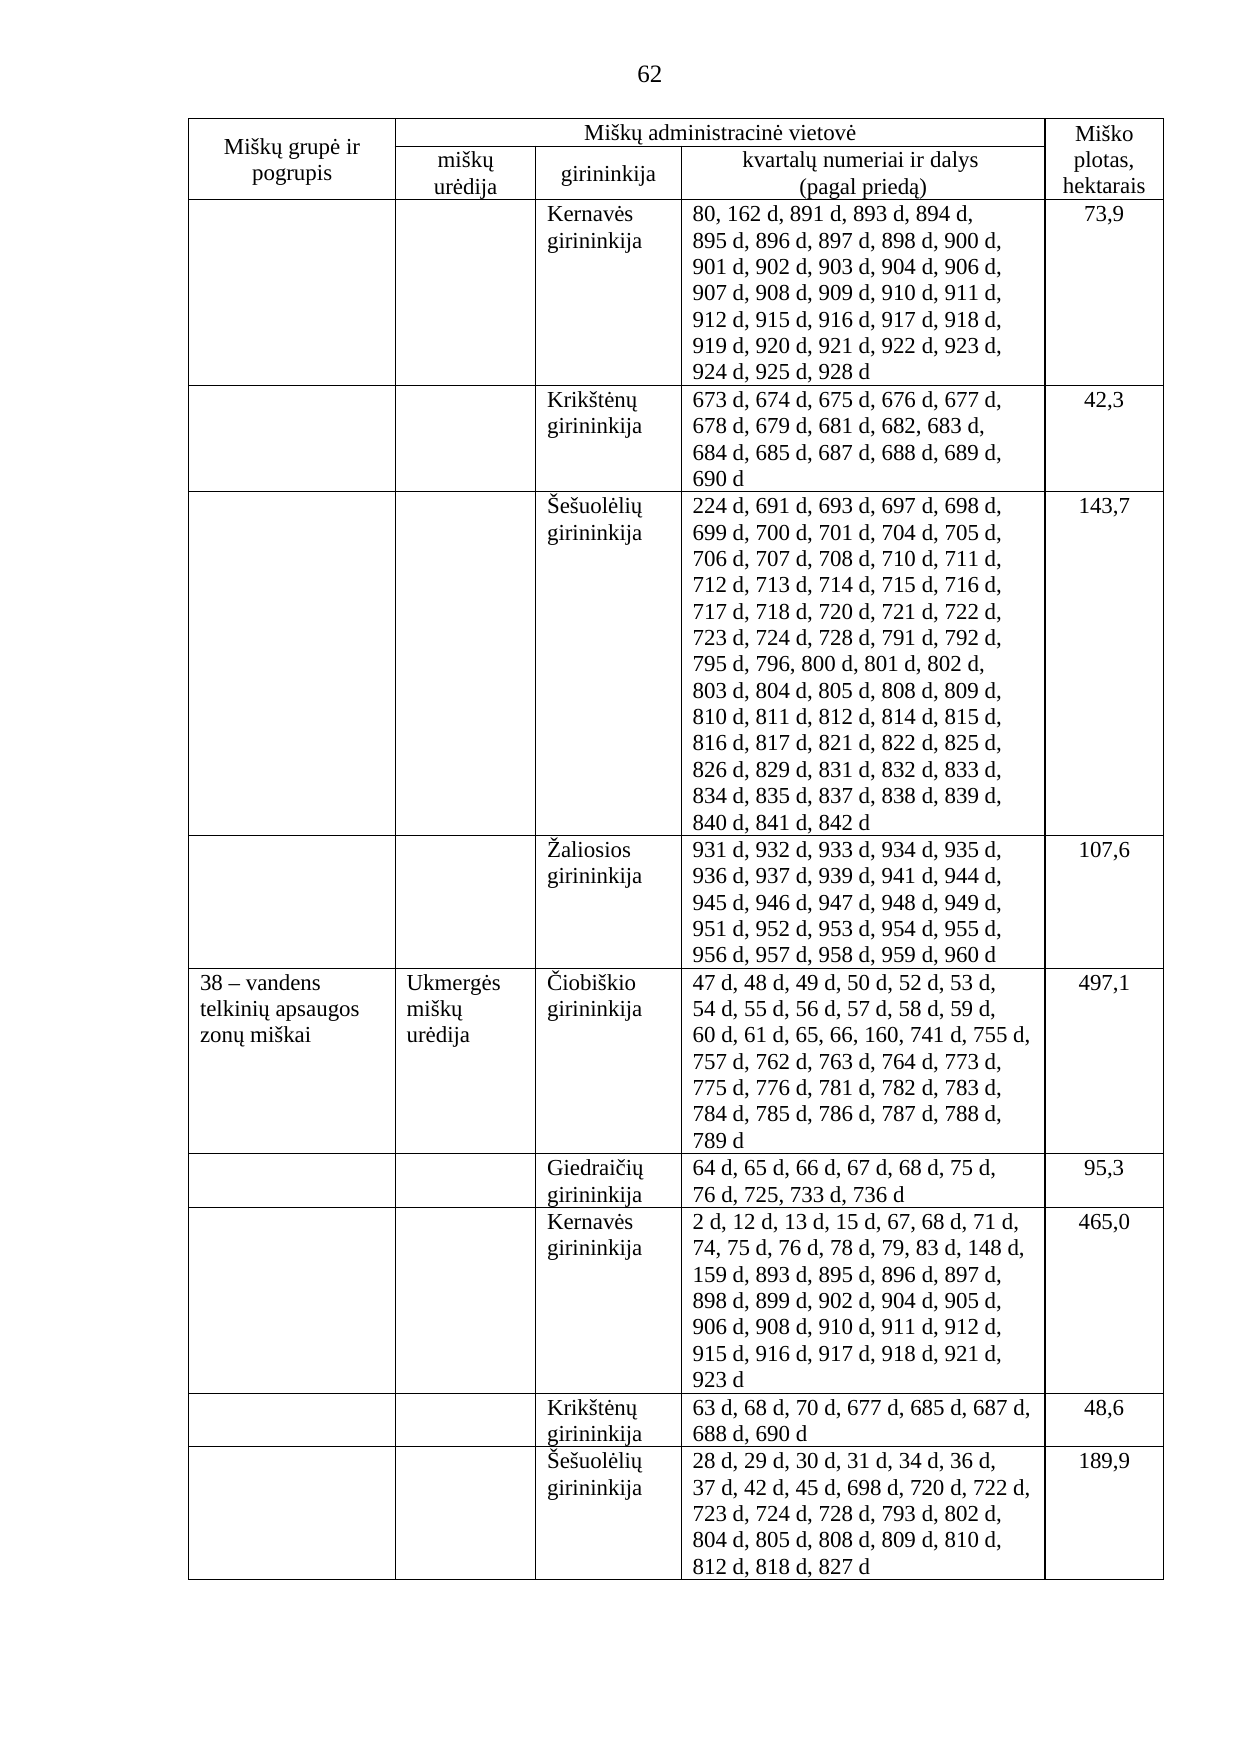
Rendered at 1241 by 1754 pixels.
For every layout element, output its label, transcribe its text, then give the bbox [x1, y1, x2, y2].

table_header Miškų grupė ir pogrupis [189, 119, 395, 199]
table_cell 189,9 [1046, 1447, 1163, 1579]
table_cell [189, 1208, 395, 1392]
table_cell 224 d, 691 d, 693 d, 697 d, 698 d, 699 d, 700 d, 701 d, 704 d, 705 d, 706 d, 707 d, 708 d, 710 d, 711 d, 712 d, 713 d, 714 d, 715 d, 716 d, 717 d, 718 d, 720 d, 721 d, 722 d, 723 d, 724 d, 728 d, 791 d, 792 d, 795 d, 796, 800 d, 801 d, 802 d, 803 d, 804 d, 805 d, 808 d, 809 d, 810 d, 811 d, 812 d, 814 d, 815 d, 816 d, 817 d, 821 d, 822 d, 825 d, 826 d, 829 d, 831 d, 832 d, 833 d, 834 d, 835 d, 837 d, 838 d, 839 d, 840 d, 841 d, 842 d [682, 492, 1044, 835]
table_cell [396, 1154, 535, 1207]
table_cell miškų urėdija [396, 147, 535, 199]
table_cell [189, 836, 395, 968]
table_cell 38 – vandens telkinių apsaugos zonų miškai [189, 969, 395, 1153]
table_cell Čiobiškio girininkija [536, 969, 681, 1153]
table_cell [189, 200, 395, 385]
table_cell 63 d, 68 d, 70 d, 677 d, 685 d, 687 d, 688 d, 690 d [682, 1394, 1044, 1446]
table_cell 64 d, 65 d, 66 d, 67 d, 68 d, 75 d, 76 d, 725, 733 d, 736 d [682, 1154, 1044, 1207]
table_cell [189, 492, 395, 835]
table_cell [396, 1208, 535, 1392]
table_cell kvartalų numeriai ir dalys (pagal priedą) [682, 147, 1044, 199]
table_cell 95,3 [1046, 1154, 1163, 1207]
table_cell Šešuolėlių girininkija [536, 1447, 681, 1579]
table_cell 42,3 [1046, 386, 1163, 491]
table_cell Giedraičių girininkija [536, 1154, 681, 1207]
table_cell Šešuolėlių girininkija [536, 492, 681, 835]
table_cell 73,9 [1046, 200, 1163, 385]
table_cell girininkija [536, 147, 681, 199]
table_cell 107,6 [1046, 836, 1163, 968]
table_cell [189, 1447, 395, 1579]
table_cell [396, 492, 535, 835]
table_cell 80, 162 d, 891 d, 893 d, 894 d, 895 d, 896 d, 897 d, 898 d, 900 d, 901 d, 902 d, 903 d, 904 d, 906 d, 907 d, 908 d, 909 d, 910 d, 911 d, 912 d, 915 d, 916 d, 917 d, 918 d, 919 d, 920 d, 921 d, 922 d, 923 d, 924 d, 925 d, 928 d [682, 200, 1044, 385]
table_cell [396, 386, 535, 491]
table_cell Kernavės girininkija [536, 1208, 681, 1392]
table_cell [189, 1394, 395, 1446]
table_cell 143,7 [1046, 492, 1163, 835]
table_cell Ukmergės miškų urėdija [396, 969, 535, 1153]
table_cell 673 d, 674 d, 675 d, 676 d, 677 d, 678 d, 679 d, 681 d, 682, 683 d, 684 d, 685 d, 687 d, 688 d, 689 d, 690 d [682, 386, 1044, 491]
table_cell Kernavės girininkija [536, 200, 681, 385]
table_cell [396, 200, 535, 385]
table_header Miškų administracinė vietovė [396, 119, 1044, 146]
table_cell 2 d, 12 d, 13 d, 15 d, 67, 68 d, 71 d, 74, 75 d, 76 d, 78 d, 79, 83 d, 148 d, 159 d, 893 d, 895 d, 896 d, 897 d, 898 d, 899 d, 902 d, 904 d, 905 d, 906 d, 908 d, 910 d, 911 d, 912 d, 915 d, 916 d, 917 d, 918 d, 921 d, 923 d [682, 1208, 1044, 1392]
table_cell 931 d, 932 d, 933 d, 934 d, 935 d, 936 d, 937 d, 939 d, 941 d, 944 d, 945 d, 946 d, 947 d, 948 d, 949 d, 951 d, 952 d, 953 d, 954 d, 955 d, 956 d, 957 d, 958 d, 959 d, 960 d [682, 836, 1044, 968]
table_cell [189, 1154, 395, 1207]
table_cell 48,6 [1046, 1394, 1163, 1446]
table_cell Krikštėnų girininkija [536, 1394, 681, 1446]
table_cell 28 d, 29 d, 30 d, 31 d, 34 d, 36 d, 37 d, 42 d, 45 d, 698 d, 720 d, 722 d, 723 d, 724 d, 728 d, 793 d, 802 d, 804 d, 805 d, 808 d, 809 d, 810 d, 812 d, 818 d, 827 d [682, 1447, 1044, 1579]
table_cell 47 d, 48 d, 49 d, 50 d, 52 d, 53 d, 54 d, 55 d, 56 d, 57 d, 58 d, 59 d, 60 d, 61 d, 65, 66, 160, 741 d, 755 d, 757 d, 762 d, 763 d, 764 d, 773 d, 775 d, 776 d, 781 d, 782 d, 783 d, 784 d, 785 d, 786 d, 787 d, 788 d, 789 d [682, 969, 1044, 1153]
table_header Miško plotas, hektarais [1046, 119, 1163, 199]
table_cell [396, 836, 535, 968]
table_cell Žaliosios girininkija [536, 836, 681, 968]
table_cell Krikštėnų girininkija [536, 386, 681, 491]
table_cell [189, 386, 395, 491]
table_cell 465,0 [1046, 1208, 1163, 1392]
table_cell 497,1 [1046, 969, 1163, 1153]
table_cell [396, 1447, 535, 1579]
table_cell [396, 1394, 535, 1446]
